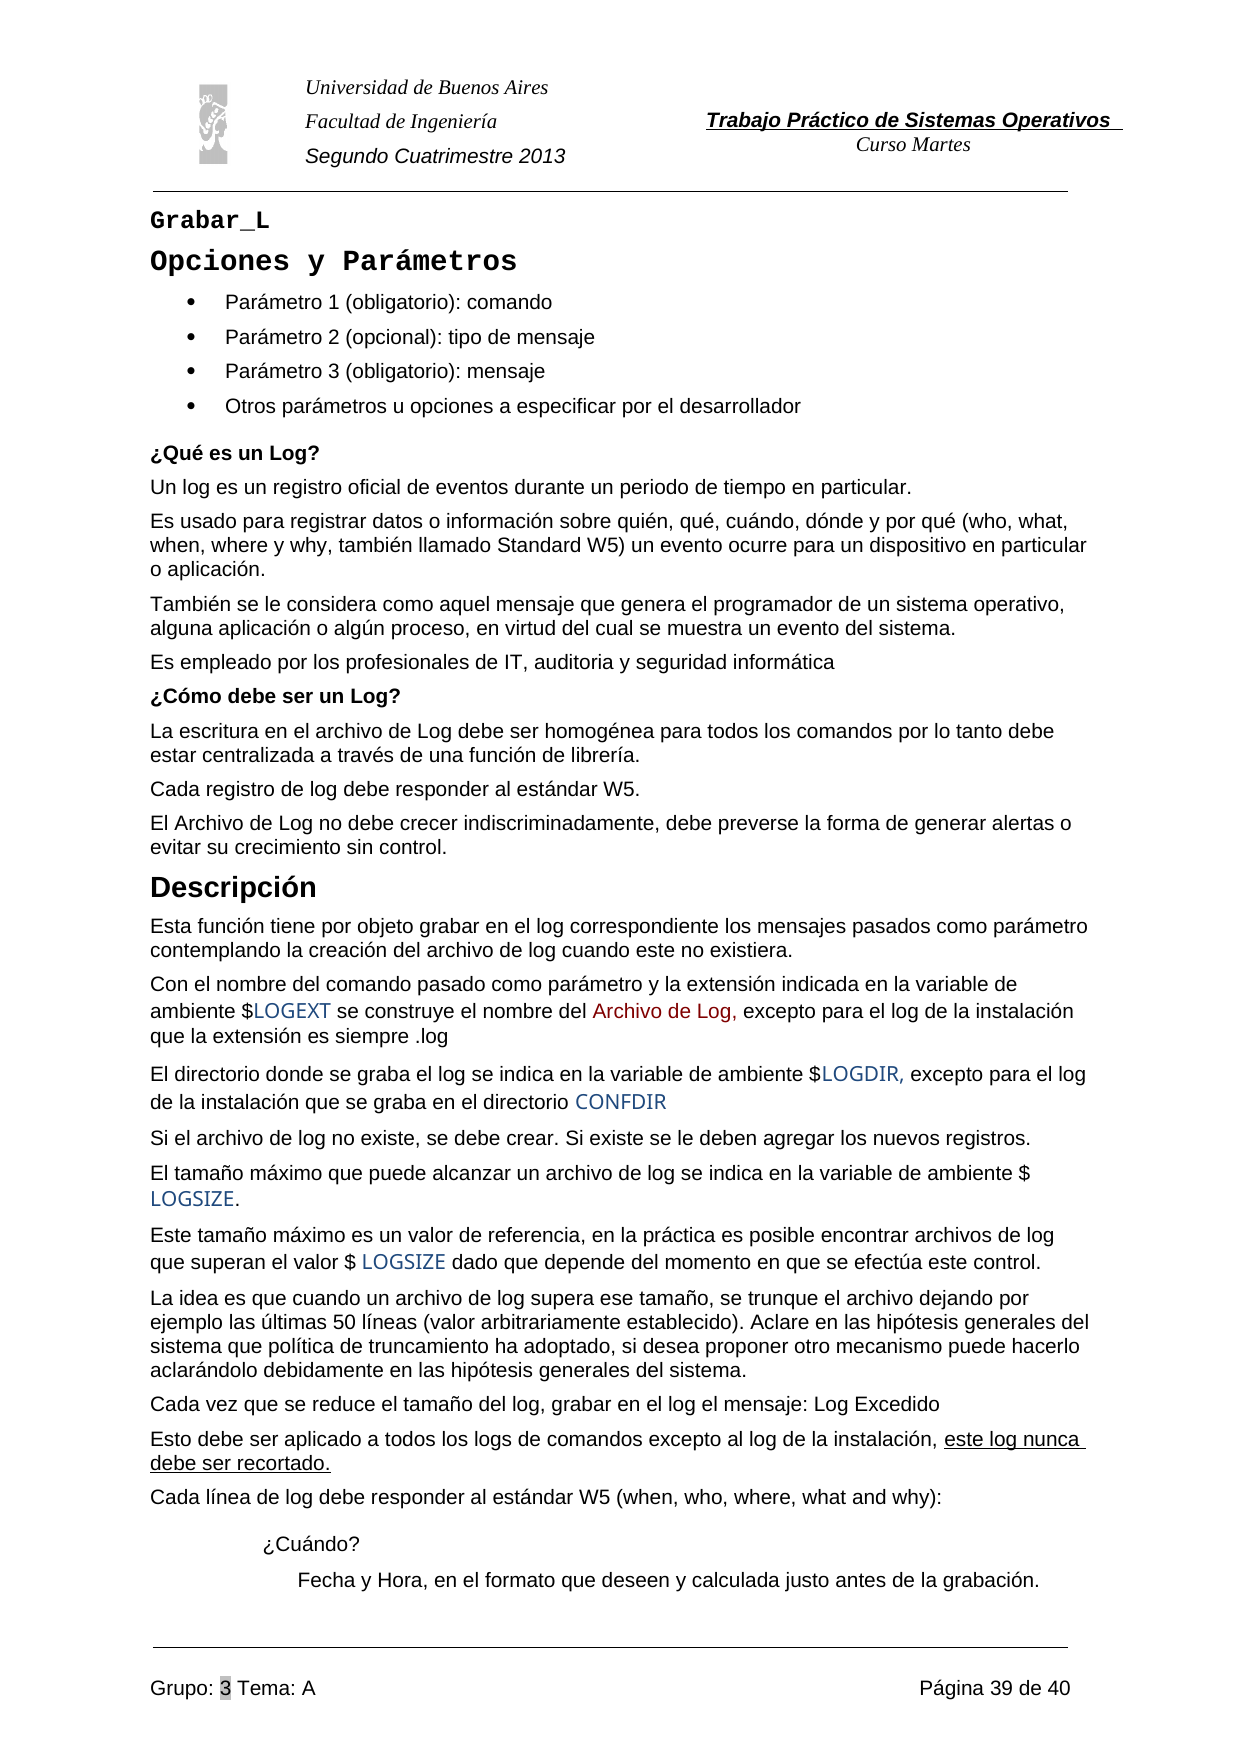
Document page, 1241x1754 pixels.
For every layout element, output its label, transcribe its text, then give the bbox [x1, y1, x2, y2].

text Con el nombre del comando pasado como parámetro y la extensión indicada en la variable de ambiente $LOGEXT se construye el nombre del Archivo de Log, excepto para el log de la instalación que la extensión es siempre .log [150, 972, 1090, 1048]
text Esto debe ser aplicado a todos los logs de comandos excepto al log de la instalación, este log nunca debe ser recortado. [150, 1427, 1090, 1474]
text Descripción [150, 869, 1090, 903]
text Cada vez que se reduce el tamaño del log, grabar en el log el mensaje: Log Excedido [150, 1392, 1090, 1416]
text Fecha y Hora, en el formato que deseen y calculada justo antes de la grabación. [297, 1568, 1090, 1592]
list Parámetro 3 (obligatorio): mensaje [187, 359, 1090, 383]
text El Archivo de Log no debe crecer indiscriminadamente, debe preverse la forma de generar alertas o evitar su crecimiento sin control. [150, 811, 1090, 859]
list Otros parámetros u opciones a especificar por el desarrollador [187, 393, 1090, 417]
text Es empleado por los profesionales de IT, auditoria y seguridad informática [150, 650, 1090, 674]
text Si el archivo de log no existe, se debe crear. Si existe se le deben agregar los nuevos registros. [150, 1126, 1090, 1150]
text Cada registro de log debe responder al estándar W5. [150, 777, 1090, 801]
text También se le considera como aquel mensaje que genera el programador de un sistema operativo, alguna aplicación o algún proceso, en virtud del cual se muestra un evento del sistema. [150, 591, 1090, 639]
text ¿Qué es un Log? [150, 440, 1090, 464]
text Opciones y Parámetros [150, 247, 1090, 279]
text Cada línea de log debe responder al estándar W5 (when, who, where, what and why): [150, 1485, 1090, 1509]
text El directorio donde se graba el log se indica en la variable de ambiente $LOGDIR, excepto para el log de la instalación que se graba en el directorio CONFDIR [150, 1059, 1090, 1116]
picture [198, 82, 231, 166]
text Un log es un registro oficial de eventos durante un periodo de tiempo en particular. [150, 475, 1090, 499]
text Grabar_L [150, 208, 1090, 236]
text El tamaño máximo que puede alcanzar un archivo de log se indica en la variable de ambiente $ LOGSIZE. [150, 1160, 1090, 1213]
text ¿Cómo debe ser un Log? [150, 684, 1090, 708]
list Parámetro 1 (obligatorio): comando [187, 290, 1090, 314]
text Esta función tiene por objeto grabar en el log correspondiente los mensajes pasados como parámetro contemplando la creación del archivo de log cuando este no existiera. [150, 913, 1090, 961]
text Es usado para registrar datos o información sobre quién, qué, cuándo, dónde y por qué (who, what, when, where y why, también llamado Standard W5) un evento ocurre para un dispositivo en particular o aplicación. [150, 509, 1090, 581]
list Parámetro 2 (opcional): tipo de mensaje [187, 324, 1090, 348]
text La idea es que cuando un archivo de log supera ese tamaño, se trunque el archivo dejando por ejemplo las últimas 50 líneas (valor arbitrariamente establecido). Aclare en las hipótesis generales del sistema que política de truncamiento ha adoptado, si desea proponer otro mecanismo puede hacerlo aclarándolo debidamente en las hipótesis generales del sistema. [150, 1286, 1090, 1382]
text La escritura en el archivo de Log debe ser homogénea para todos los comandos por lo tanto debe estar centralizada a través de una función de librería. [150, 718, 1090, 766]
text Este tamaño máximo es un valor de referencia, en la práctica es posible encontrar archivos de log que superan el valor $ LOGSIZE dado que depende del momento en que se efectúa este control. [150, 1223, 1090, 1276]
list ¿Cuándo? [262, 1532, 1090, 1556]
